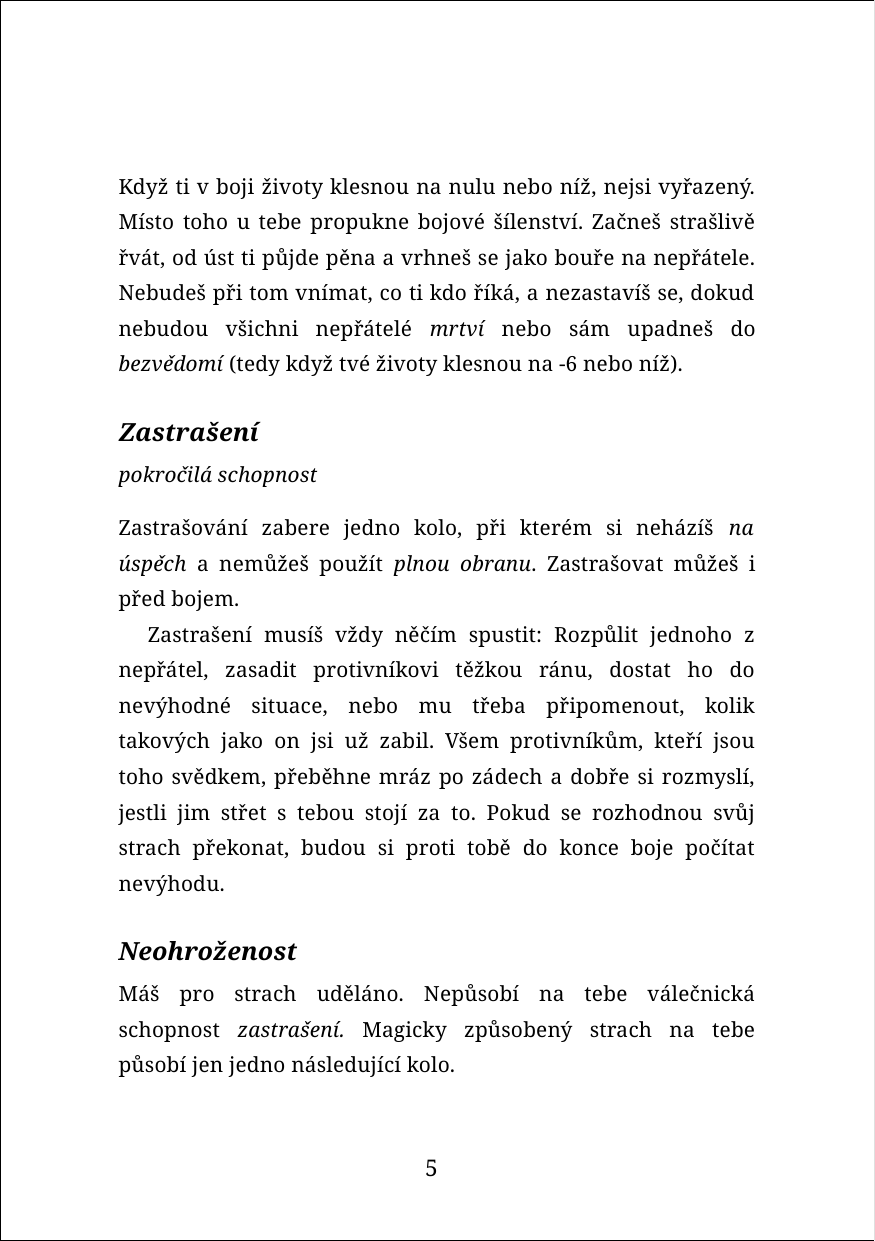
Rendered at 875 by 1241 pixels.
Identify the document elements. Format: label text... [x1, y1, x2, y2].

subtitle Zastrašení [118, 414, 756, 448]
subtitle Neohroženost [118, 934, 756, 968]
text pokročilá schopnost [118, 460, 756, 489]
text Zastrašování zabere jedno kolo, při kterém si neházíš na úspěch a nemůžeš použít plnou obranu. Zastrašovat můžeš i před bojem. Zastrašení musíš vždy něčím spustit: Rozpůlit jednoho z nepřátel, zasadit protivníkovi těžkou ránu, dostat ho do nevýhodné situace, nebo mu třeba připomenout, kolik takových jako on jsi už zabil. Všem protivníkům, kteří jsou toho svědkem, přeběhne mráz po zádech a dobře si rozmyslí, jestli jim střet s tebou stojí za to. Pokud se rozhodnou svůj strach překonat, budou si proti tobě do konce boje počítat nevýhodu. [118, 513, 756, 897]
text Máš pro strach uděláno. Nepůsobí na tebe válečnická schopnost zastrašení. Magicky způsobený strach na tebe působí jen jedno následující kolo. [118, 979, 756, 1079]
text Když ti v boji životy klesnou na nulu nebo níž, nejsi vyřazený. Místo toho u tebe propukne bojové šílenství. Začneš strašlivě řvát, od úst ti půjde pěna a vrhneš se jako bouře na nepřátele. Nebudeš při tom vnímat, co ti kdo říká, a nezastavíš se, dokud nebudou všichni nepřátelé mrtví nebo sám upadneš do bezvědomí (tedy když tvé životy klesnou na -6 nebo níž). [118, 172, 756, 378]
